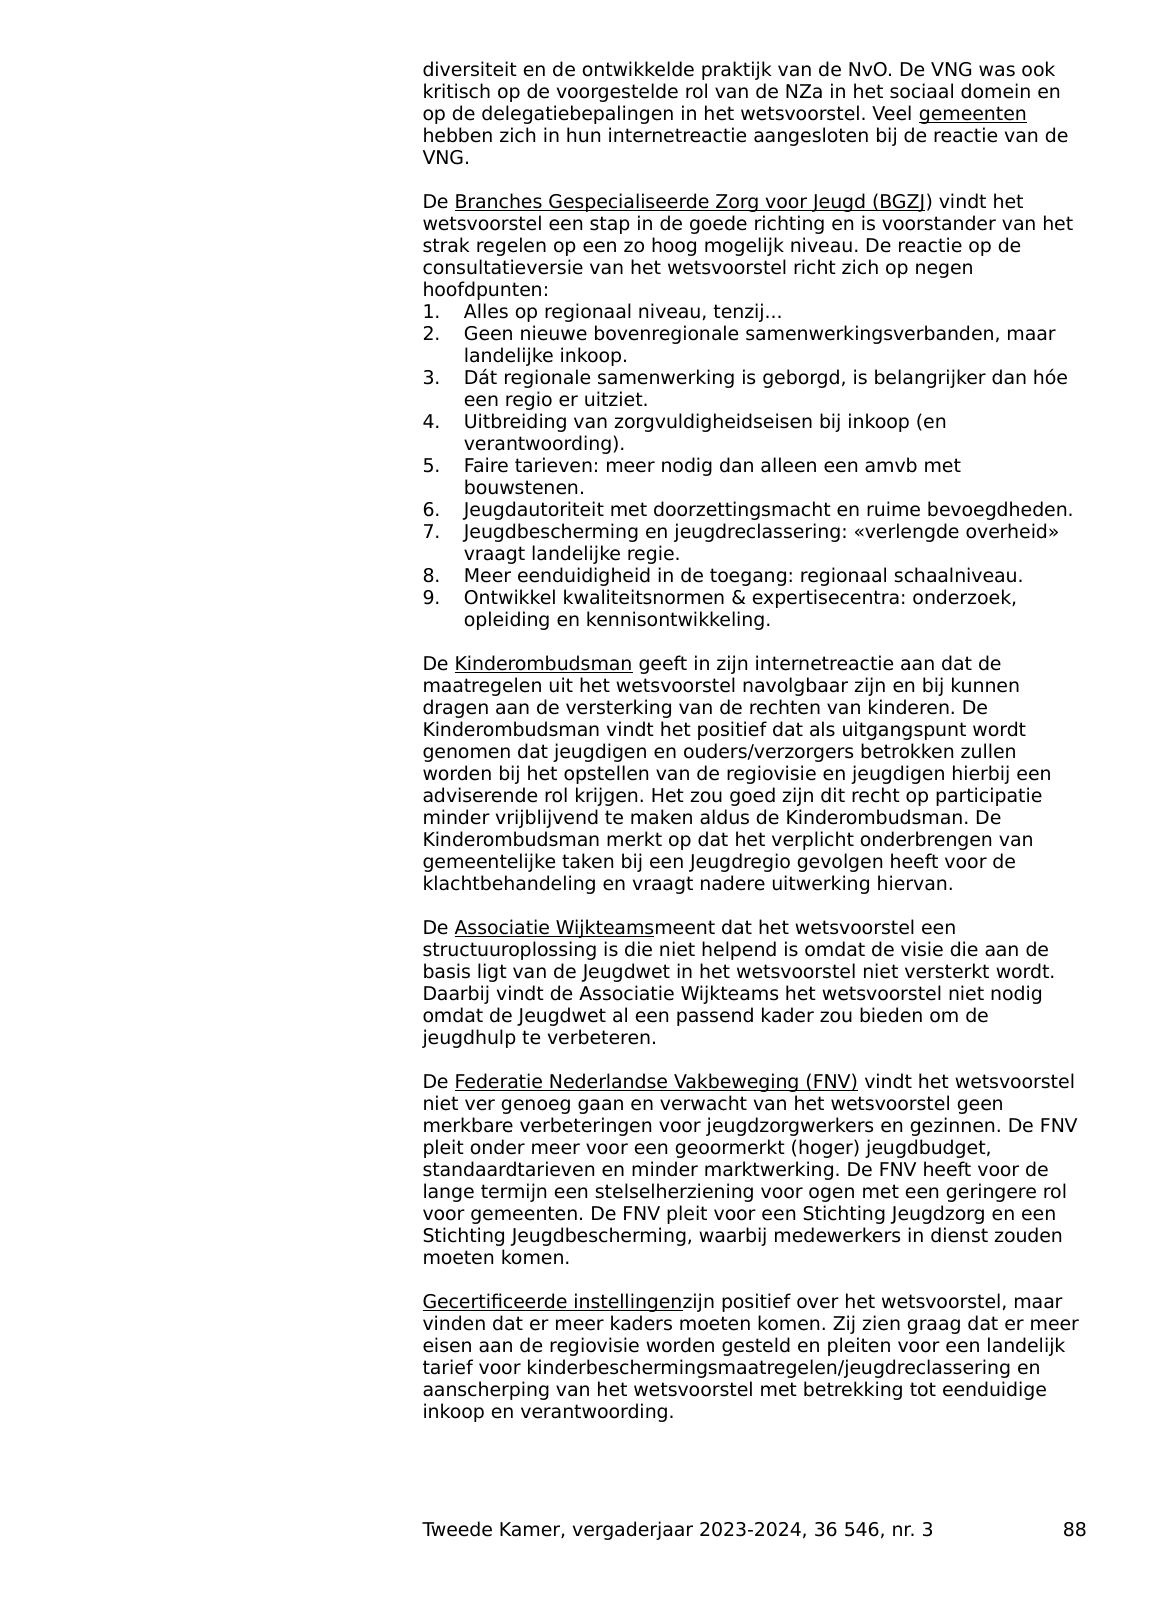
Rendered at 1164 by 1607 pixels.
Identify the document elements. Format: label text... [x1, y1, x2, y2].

text 3. Dát regionale samenwerking is geborgd, is belangrijker dan hóe een regio er uitziet. [422, 367, 1087, 411]
text De Associatie Wijkteamsmeent dat het wetsvoorstel een structuuroplossing is die niet helpend is omdat de visie die aan de basis ligt van de Jeugdwet in het wetsvoorstel niet versterkt wordt. Daarbij vindt de Associatie Wijkteams het wetsvoorstel niet nodig omdat de Jeugdwet al een passend kader zou bieden om de jeugdhulp te verbeteren. [422, 917, 1087, 1049]
text De Federatie Nederlandse Vakbeweging (FNV) vindt het wetsvoorstel niet ver genoeg gaan en verwacht van het wetsvoorstel geen merkbare verbeteringen voor jeugdzorgwerkers en gezinnen. De FNV pleit onder meer voor een geoormerkt (hoger) jeugdbudget, standaardtarieven en minder marktwerking. De FNV heeft voor de lange termijn een stelselherziening voor ogen met een geringere rol voor gemeenten. De FNV pleit voor een Stichting Jeugdzorg en een Stichting Jeugdbescherming, waarbij medewerkers in dienst zouden moeten komen. [422, 1071, 1087, 1269]
text 8. Meer eenduidigheid in de toegang: regionaal schaalniveau. [422, 565, 1087, 587]
text 6. Jeugdautoriteit met doorzettingsmacht en ruime bevoegdheden. [422, 499, 1087, 521]
text 7. Jeugdbescherming en jeugdreclassering: «verlengde overheid» vraagt landelijke regie. [422, 521, 1087, 565]
text 4. Uitbreiding van zorgvuldigheidseisen bij inkoop (en verantwoording). [422, 411, 1087, 455]
text 5. Faire tarieven: meer nodig dan alleen een amvb met bouwstenen. [422, 455, 1087, 499]
text De Branches Gespecialiseerde Zorg voor Jeugd (BGZJ) vindt het wetsvoorstel een stap in de goede richting en is voorstander van het strak regelen op een zo hoog mogelijk niveau. De reactie op de consultatieversie van het wetsvoorstel richt zich op negen hoofdpunten: [422, 191, 1087, 301]
text 1. Alles op regionaal niveau, tenzij... [422, 301, 1087, 323]
text De Kinderombudsman geeft in zijn internetreactie aan dat de maatregelen uit het wetsvoorstel navolgbaar zijn en bij kunnen dragen aan de versterking van de rechten van kinderen. De Kinderombudsman vindt het positief dat als uitgangspunt wordt genomen dat jeugdigen en ouders/verzorgers betrokken zullen worden bij het opstellen van de regiovisie en jeugdigen hierbij een adviserende rol krijgen. Het zou goed zijn dit recht op participatie minder vrijblijvend te maken aldus de Kinderombudsman. De Kinderombudsman merkt op dat het verplicht onderbrengen van gemeentelijke taken bij een Jeugdregio gevolgen heeft voor de klachtbehandeling en vraagt nadere uitwerking hiervan. [422, 653, 1087, 895]
text diversiteit en de ontwikkelde praktijk van de NvO. De VNG was ook kritisch op de voorgestelde rol van de NZa in het sociaal domein en op de delegatiebepalingen in het wetsvoorstel. Veel gemeenten hebben zich in hun internetreactie aangesloten bij de reactie van de VNG. [422, 59, 1087, 169]
text 2. Geen nieuwe bovenregionale samenwerkingsverbanden, maar landelijke inkoop. [422, 323, 1087, 367]
text 9. Ontwikkel kwaliteitsnormen & expertisecentra: onderzoek, opleiding en kennisontwikkeling. [422, 587, 1087, 631]
text Gecertificeerde instellingenzijn positief over het wetsvoorstel, maar vinden dat er meer kaders moeten komen. Zij zien graag dat er meer eisen aan de regiovisie worden gesteld en pleiten voor een landelijk tarief voor kinderbeschermingsmaatregelen/jeugdreclassering en aanscherping van het wetsvoorstel met betrekking tot eenduidige inkoop en verantwoording. [422, 1291, 1087, 1423]
